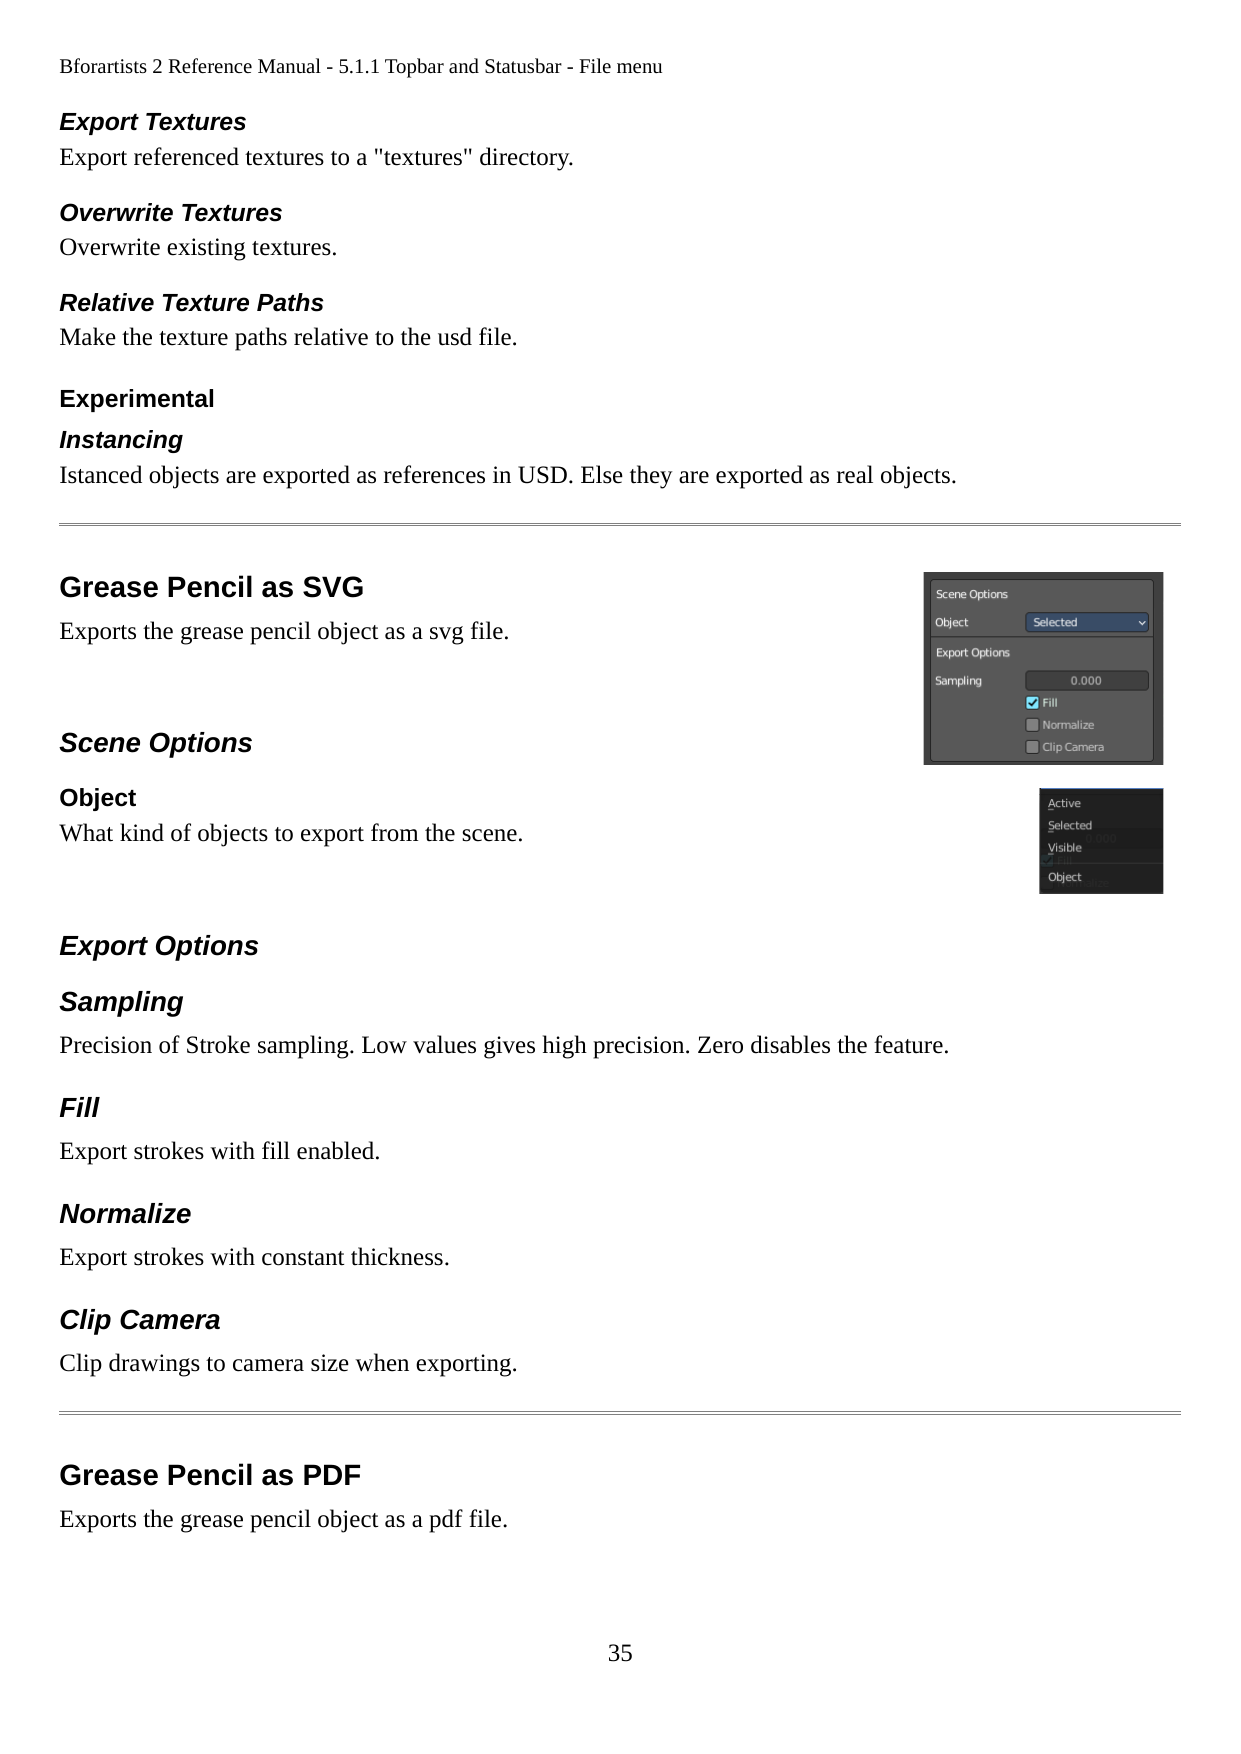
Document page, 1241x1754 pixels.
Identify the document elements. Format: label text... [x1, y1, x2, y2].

text Overwrite existing textures. [59, 232, 1181, 261]
text Export referenced textures to a "textures" directory. [59, 142, 1181, 171]
text What kind of objects to export from the scene. [59, 818, 1039, 847]
subtitle Clip Camera [59, 1303, 1181, 1335]
text Istanced objects are exported as references in USD. Else they are exported as real objects. [59, 460, 1181, 489]
subtitle Scene Options [59, 727, 923, 758]
subtitle Experimental [59, 384, 1181, 413]
text Precision of Stroke sampling. Low values gives high precision. Zero disables the feature. [59, 1030, 1181, 1059]
subtitle Instancing [59, 425, 1181, 454]
text Exports the grease pencil object as a svg file. [59, 616, 923, 645]
text Make the texture paths relative to the usd file. [59, 322, 1181, 351]
subtitle Overwrite Textures [59, 198, 1181, 226]
picture [1039, 788, 1164, 894]
subtitle Relative Texture Paths [59, 288, 1181, 316]
text Export strokes with constant thickness. [59, 1242, 1181, 1271]
text Clip drawings to camera size when exporting. [59, 1348, 1181, 1377]
subtitle Fill [59, 1092, 1181, 1123]
text Export strokes with fill enabled. [59, 1136, 1181, 1165]
subtitle Sampling [59, 986, 1181, 1018]
subtitle Grease Pencil as PDF [59, 1458, 1181, 1491]
text Exports the grease pencil object as a pdf file. [59, 1504, 1181, 1533]
subtitle Normalize [59, 1198, 1181, 1229]
subtitle Grease Pencil as SVG [59, 570, 1181, 603]
subtitle Object [59, 783, 1181, 812]
subtitle Export Options [59, 929, 1181, 961]
subtitle Export Textures [59, 107, 1181, 136]
subtitle [1164, 727, 1181, 758]
picture [923, 572, 1164, 765]
